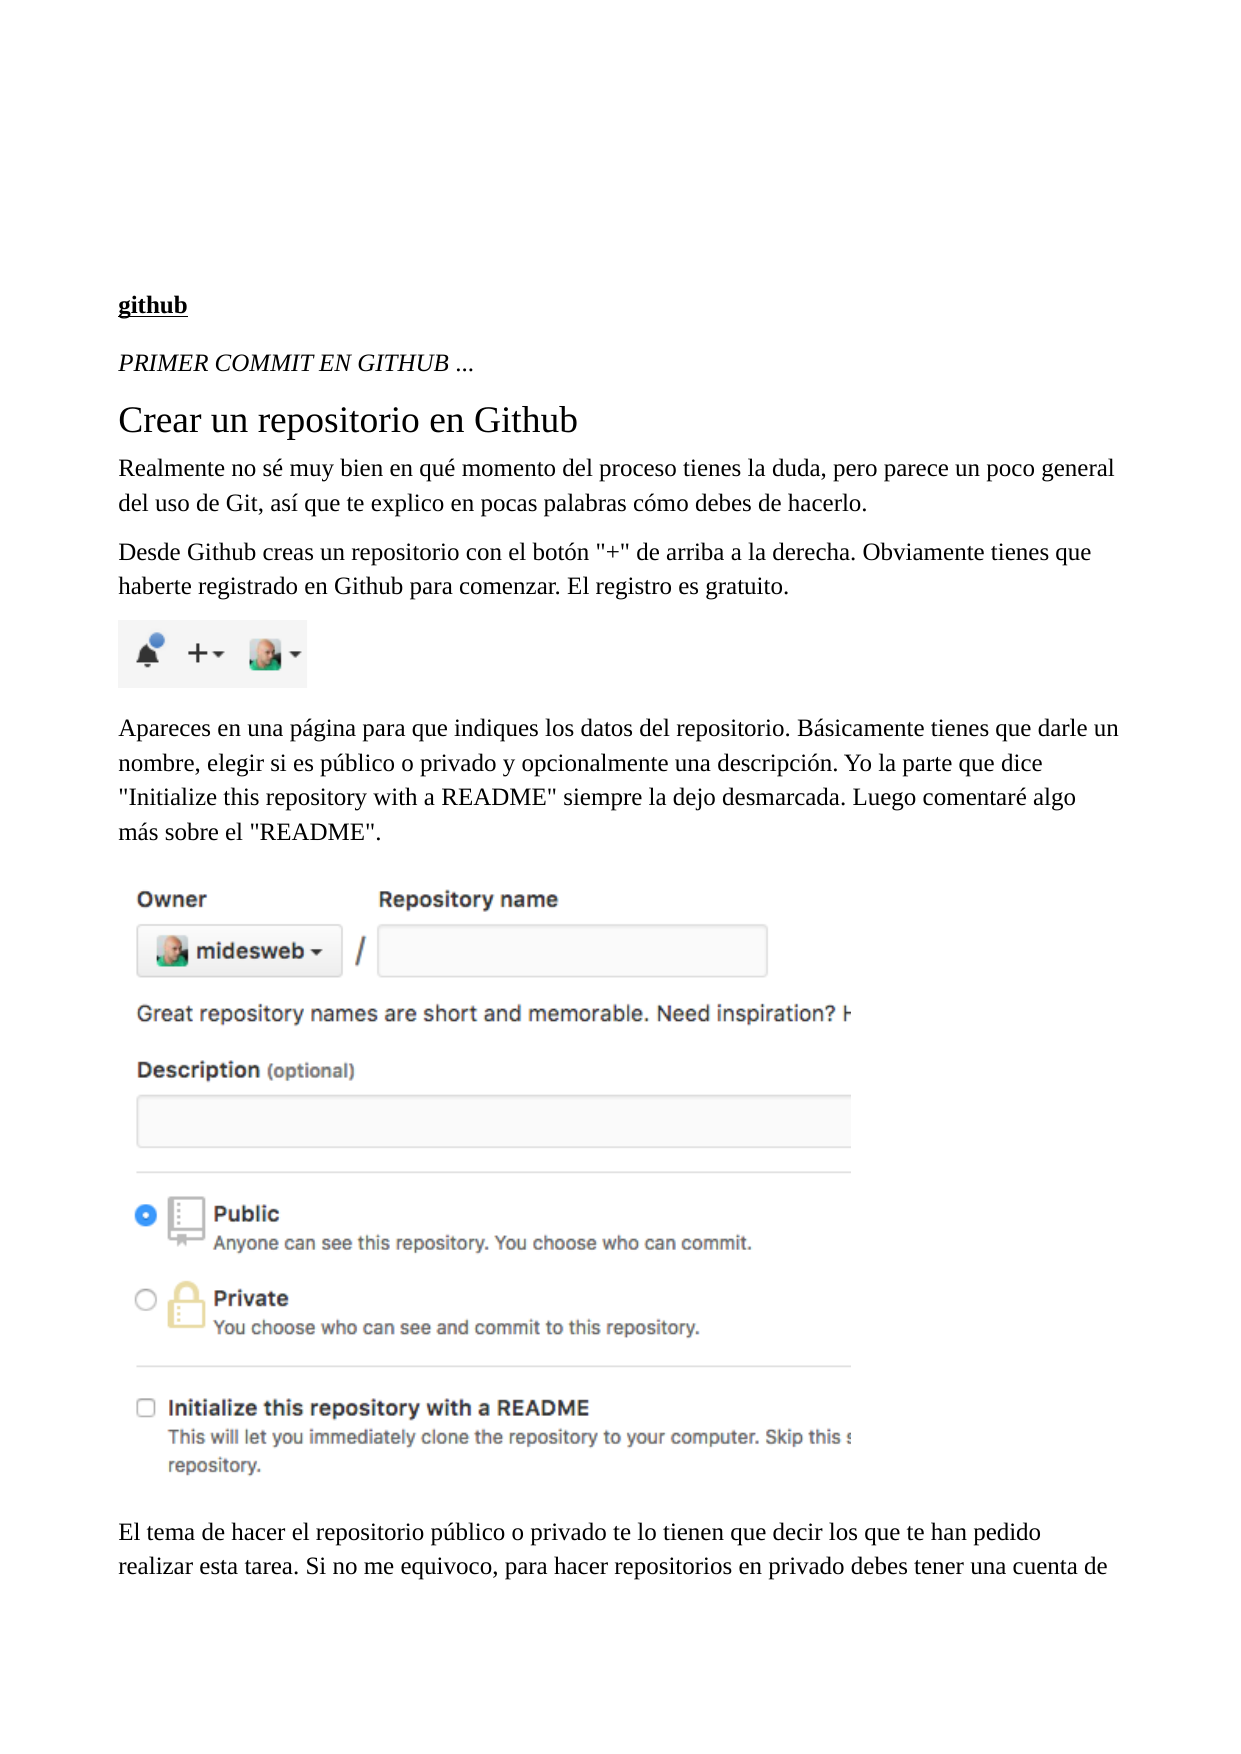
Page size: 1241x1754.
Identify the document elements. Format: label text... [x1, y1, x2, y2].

picture [118, 865, 851, 1491]
text github [118, 291, 1122, 319]
text Apareces en una página para que indiques los datos del repositorio. Básicamente tienes que darle un nombre, elegir si es público o privado y opcionalmente una descripción. Yo la parte que dice "Initialize this repository with a README" siempre la dejo desmarcada. Luego comentaré algo más sobre el "README". [118, 713, 1122, 846]
subtitle Crear un repositorio en Github [118, 398, 1122, 441]
picture [118, 620, 308, 688]
text Desde Github creas un repositorio con el botón "+" de arriba a la derecha. Obviamente tienes que haberte registrado en Github para comenzar. El registro es gratuito. [118, 537, 1122, 600]
text Realmente no sé muy bien en qué momento del proceso tienes la duda, pero parece un poco general del uso de Git, así que te explico en pocas palabras cómo debes de hacerlo. [118, 453, 1122, 517]
text PRIMER COMMIT EN GITHUB ... [118, 348, 1122, 377]
text El tema de hacer el repositorio público o privado te lo tienen que decir los que te han pedido realizar esta tarea. Si no me equivoco, para hacer repositorios en privado debes tener una cuenta de [118, 1517, 1122, 1580]
